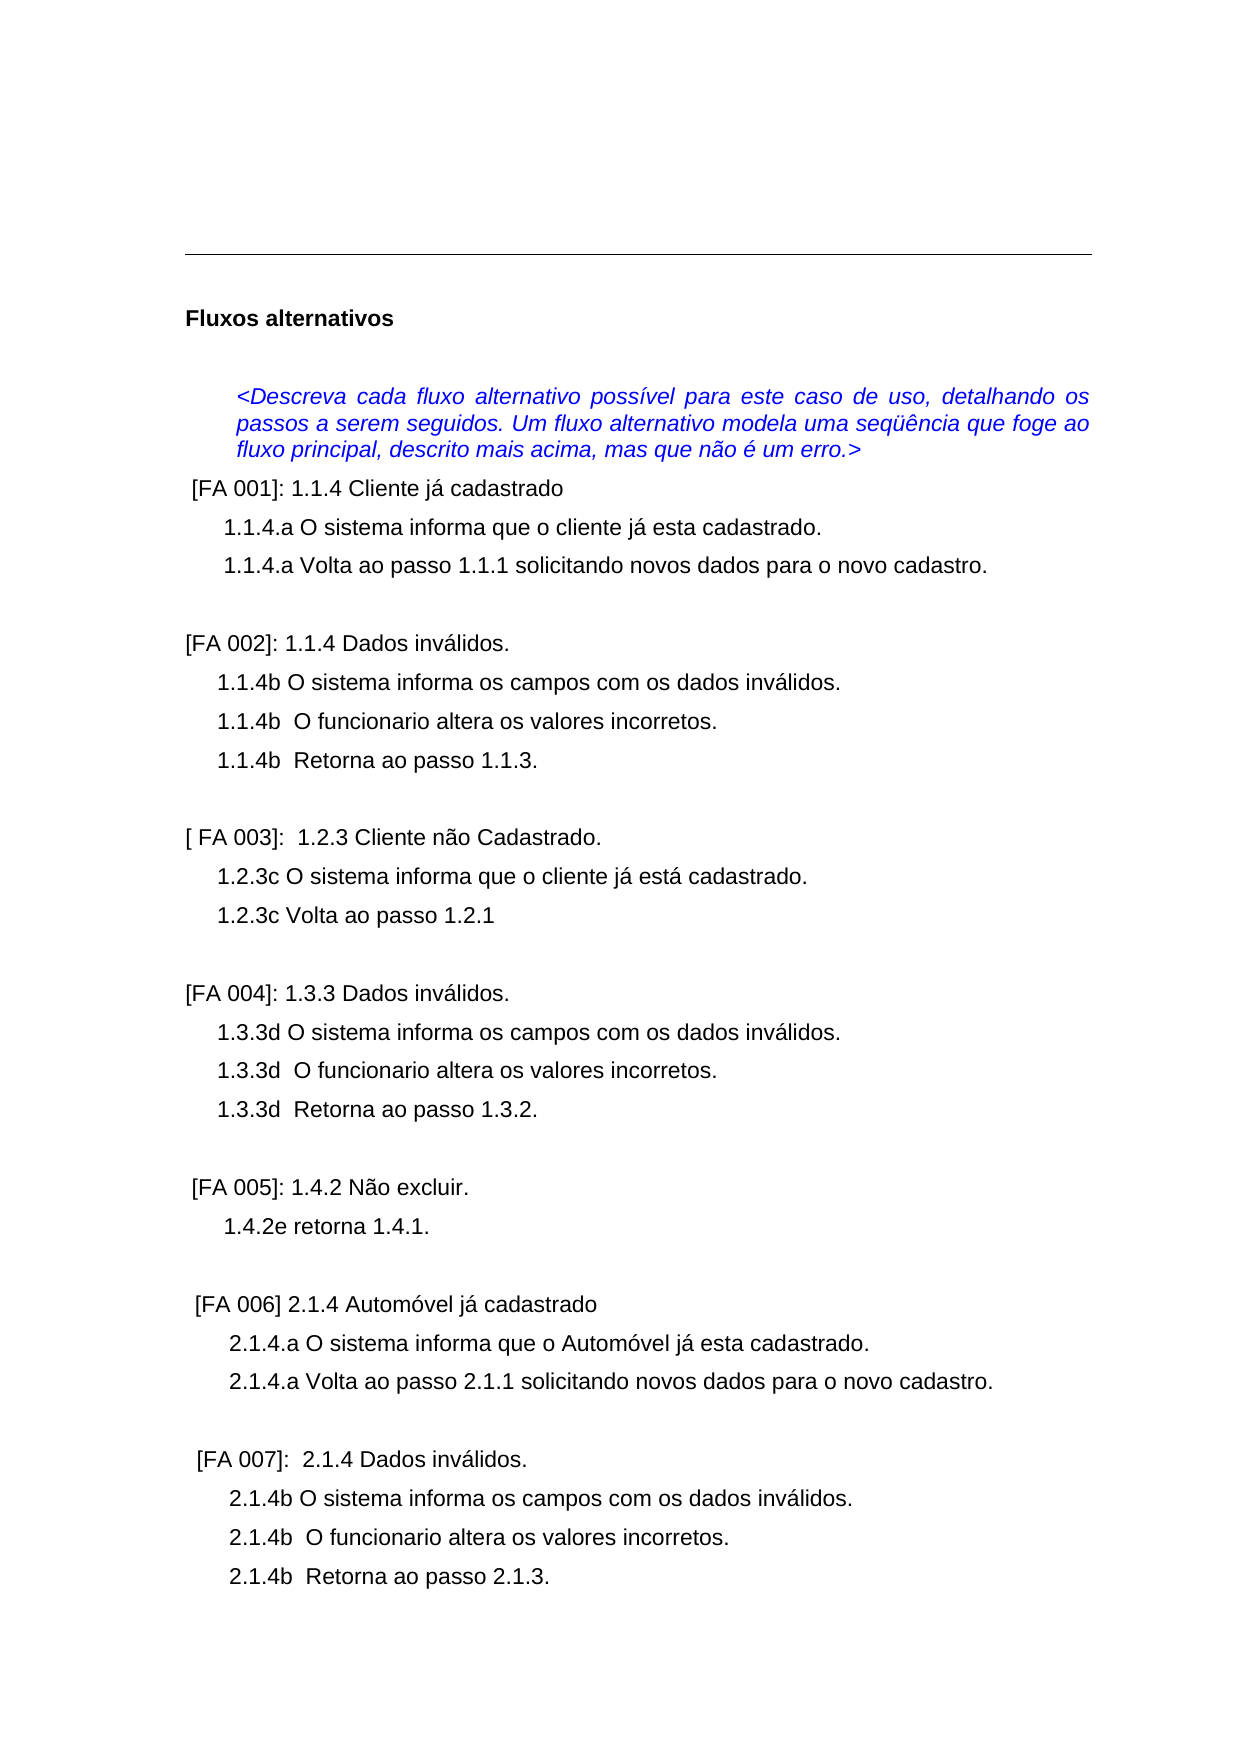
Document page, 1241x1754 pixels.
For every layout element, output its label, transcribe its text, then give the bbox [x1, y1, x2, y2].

list 2.1.4b O sistema informa os campos com os dados inválidos. [185, 1485, 1092, 1511]
list 1.3.3d O sistema informa os campos com os dados inválidos. [148, 1019, 1092, 1045]
list 1.1.4.a O sistema informa que o cliente já esta cadastrado. [148, 513, 1092, 540]
list 1.1.4b Retorna ao passo 1.1.3. [148, 747, 1092, 773]
list [FA 004]: 1.3.3 Dados inválidos. [148, 980, 1092, 1006]
list 1.3.3d O funcionario altera os valores incorretos. [148, 1057, 1092, 1084]
list [FA 005]: 1.4.2 Não excluir. [148, 1174, 1092, 1200]
list 1.2.3c Volta ao passo 1.2.1 [148, 902, 1092, 928]
text Fluxos alternativos [185, 305, 1092, 332]
list 1.1.4.a Volta ao passo 1.1.1 solicitando novos dados para o novo cadastro. [148, 552, 1092, 579]
list [FA 007]: 2.1.4 Dados inválidos. [146, 1446, 1092, 1472]
list [FA 001]: 1.1.4 Cliente já cadastrado [148, 475, 1092, 501]
list 1.1.4b O funcionario altera os valores incorretos. [148, 708, 1092, 734]
list 1.2.3c O sistema informa que o cliente já está cadastrado. [148, 863, 1092, 889]
list 1.3.3d Retorna ao passo 1.3.2. [148, 1096, 1092, 1123]
list 1.1.4b O sistema informa os campos com os dados inválidos. [148, 669, 1092, 695]
text <Descreva cada fluxo alternativo possível para este caso de uso, detalhando os passos a serem seguidos. Um fluxo alternativo modela uma seqüência que foge ao fluxo principal, descrito mais acima, mas que não é um erro.> [236, 383, 1092, 462]
list 1.4.2e retorna 1.4.1. [148, 1213, 1092, 1239]
list 2.1.4b Retorna ao passo 2.1.3. [185, 1563, 1092, 1589]
list 2.1.4.a Volta ao passo 2.1.1 solicitando novos dados para o novo cadastro. [185, 1368, 1092, 1395]
list 2.1.4b O funcionario altera os valores incorretos. [185, 1524, 1092, 1550]
list [ FA 003]: 1.2.3 Cliente não Cadastrado. [148, 824, 1092, 851]
list [FA 002]: 1.1.4 Dados inválidos. [148, 630, 1092, 656]
list [FA 006] 2.1.4 Automóvel já cadastrado [144, 1291, 1092, 1317]
list 2.1.4.a O sistema informa que o Automóvel já esta cadastrado. [185, 1329, 1092, 1356]
